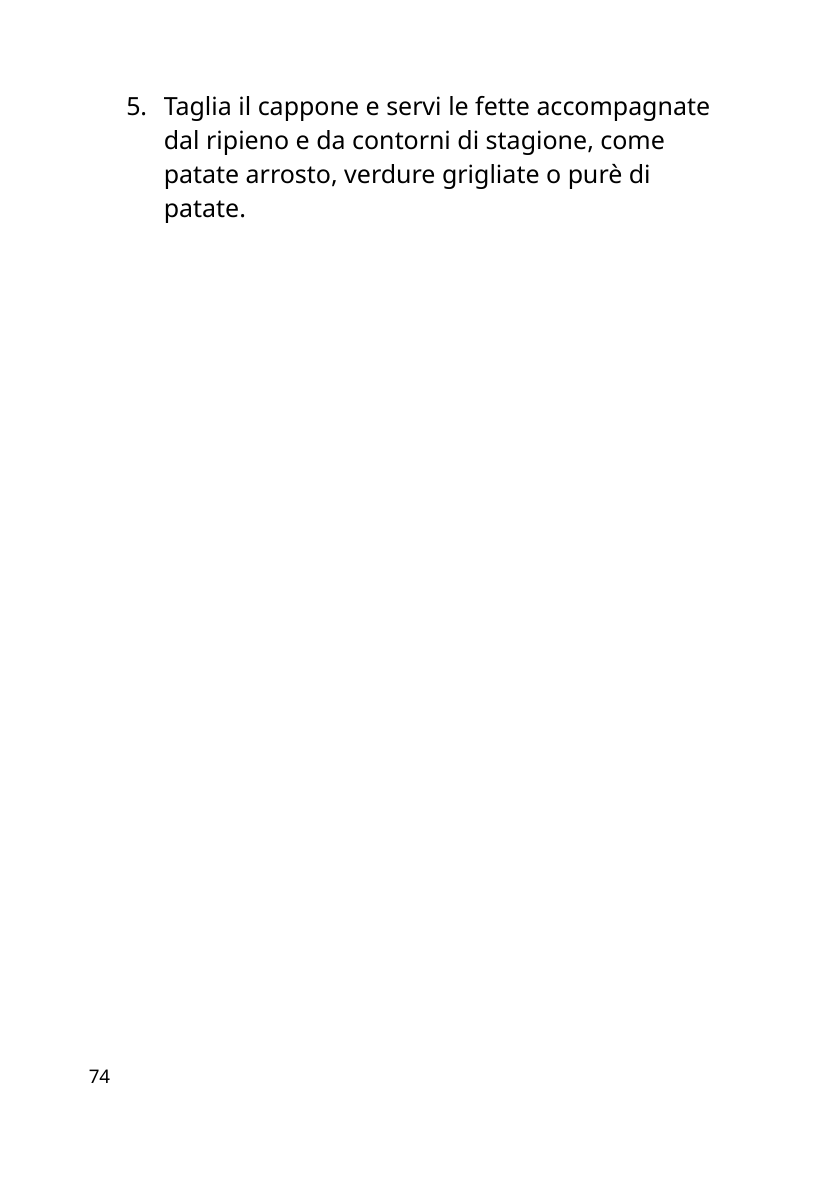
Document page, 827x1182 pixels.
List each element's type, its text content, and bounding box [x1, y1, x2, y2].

list Taglia il cappone e servi le fette accompagnate dal ripieno e da contorni di stagione, come patate arrosto, verdure grigliate o purè di patate. [126, 88, 738, 225]
